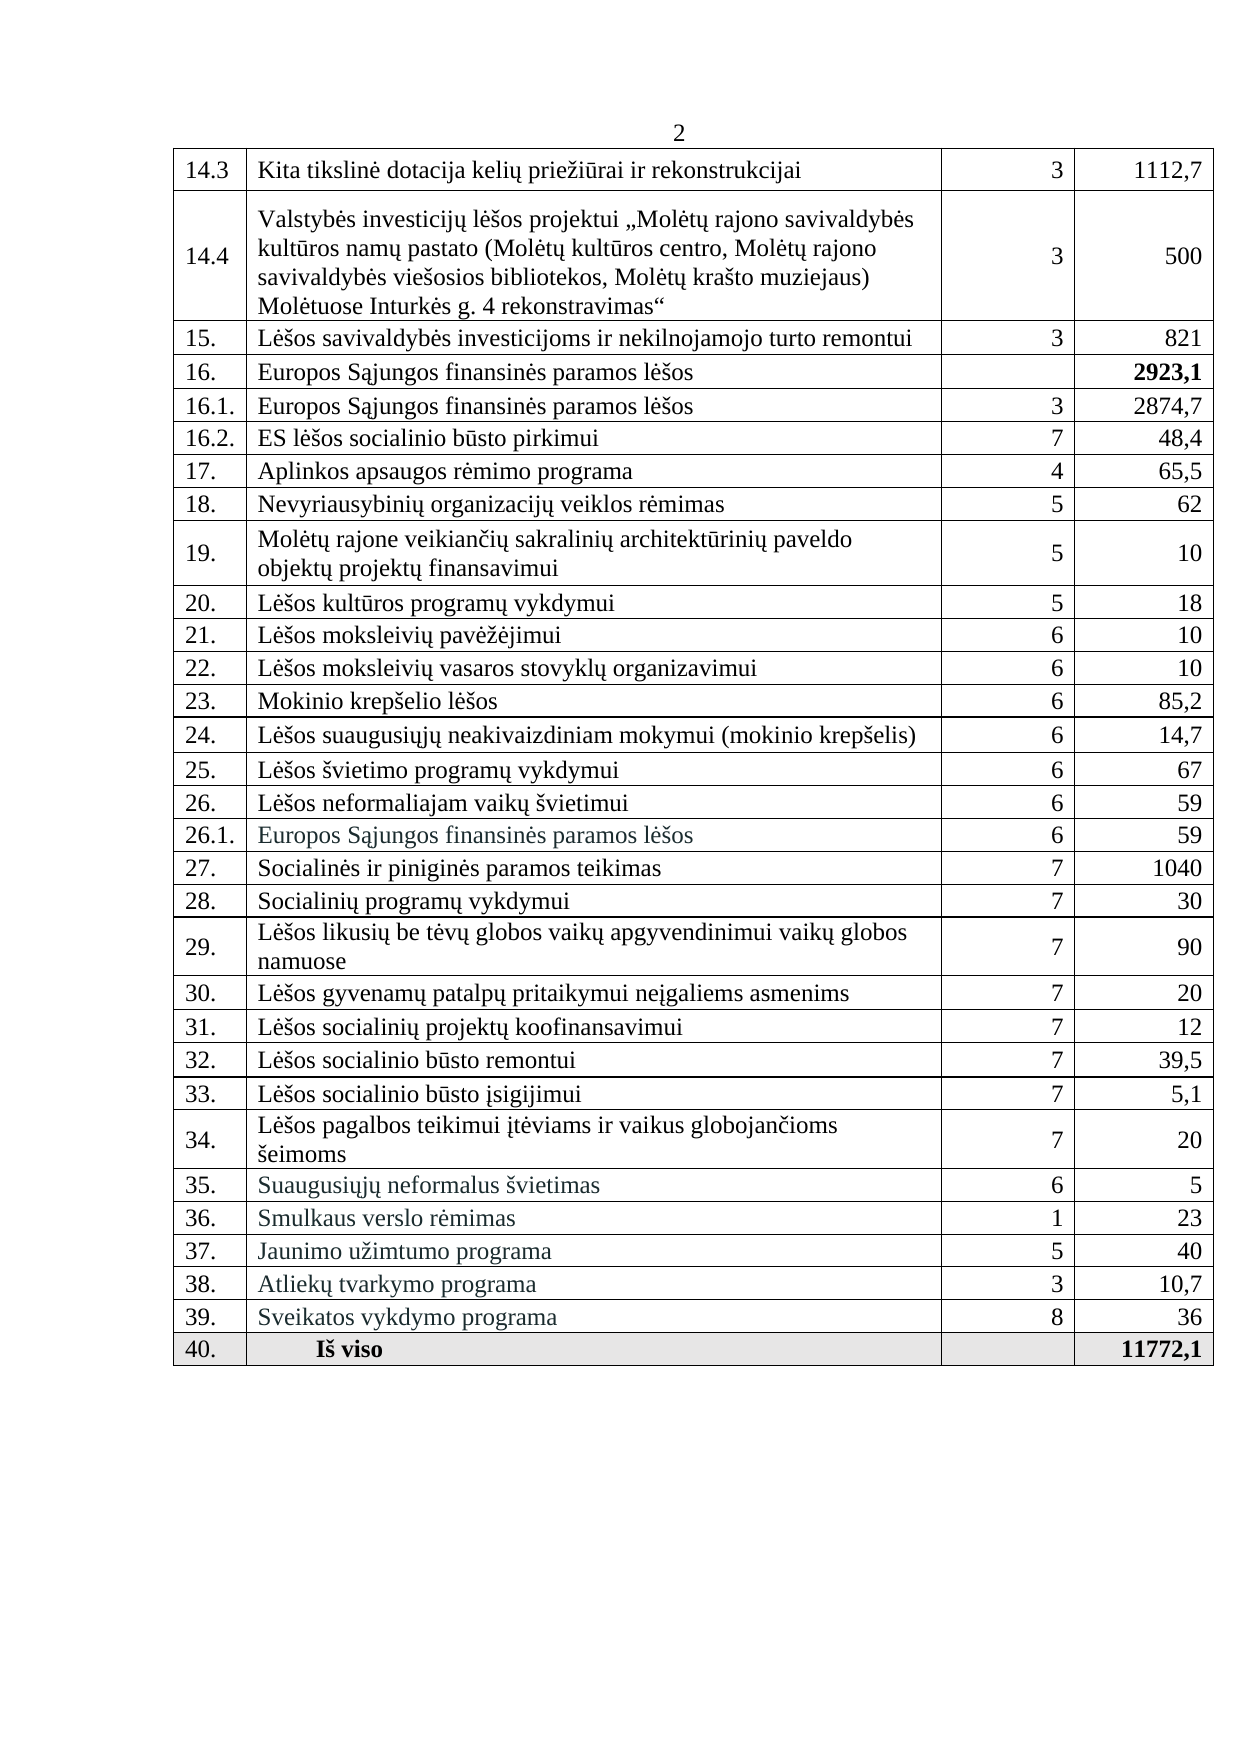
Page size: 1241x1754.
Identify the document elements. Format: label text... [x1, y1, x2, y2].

table_cell 11772,1 [1075, 1333, 1213, 1365]
table_cell 10 [1075, 521, 1213, 585]
table_cell Lėšos pagalbos teikimui įtėviams ir vaikus globojančioms šeimoms [247, 1110, 941, 1168]
table_cell 39. [174, 1300, 246, 1332]
table_cell 20 [1075, 1110, 1213, 1168]
table_cell 59 [1075, 786, 1213, 818]
table_cell Suaugusiųjų neformalus švietimas [247, 1169, 941, 1201]
table_cell Lėšos savivaldybės investicijoms ir nekilnojamojo turto remontui [247, 321, 941, 354]
table_cell Europos Sąjungos finansinės paramos lėšos [247, 389, 941, 421]
table_cell 35. [174, 1169, 246, 1201]
table_cell 37. [174, 1235, 246, 1266]
table_cell 20. [174, 586, 246, 618]
table_cell 7 [942, 1010, 1074, 1042]
table_cell 16. [174, 355, 246, 388]
table_cell 40 [1075, 1235, 1213, 1266]
table_cell 67 [1075, 753, 1213, 785]
table_cell 3 [942, 149, 1074, 190]
table_cell [942, 355, 1074, 388]
table_cell 6 [942, 753, 1074, 785]
table_cell Aplinkos apsaugos rėmimo programa [247, 455, 941, 487]
table_cell 6 [942, 819, 1074, 851]
table_cell 15. [174, 321, 246, 354]
table_cell 6 [942, 1169, 1074, 1201]
table_cell Socialinių programų vykdymui [247, 885, 941, 916]
table_cell 16.1. [174, 389, 246, 421]
table_cell 23. [174, 685, 246, 716]
table_cell 65,5 [1075, 455, 1213, 487]
table_cell 5 [942, 488, 1074, 519]
table_cell 31. [174, 1010, 246, 1042]
table_cell 25. [174, 753, 246, 785]
table_cell 17. [174, 455, 246, 487]
table_cell 38. [174, 1267, 246, 1299]
table_cell 26.1. [174, 819, 246, 851]
table_cell 3 [942, 1267, 1074, 1299]
table_cell Lėšos socialinio būsto įsigijimui [247, 1078, 941, 1109]
table_cell 85,2 [1075, 685, 1213, 716]
table_cell 3 [942, 321, 1074, 354]
table_cell 23 [1075, 1202, 1213, 1233]
table_cell 18. [174, 488, 246, 519]
table_cell Lėšos švietimo programų vykdymui [247, 753, 941, 785]
table_cell 10,7 [1075, 1267, 1213, 1299]
table_cell Atliekų tvarkymo programa [247, 1267, 941, 1299]
table_cell 24. [174, 718, 246, 752]
table_cell 22. [174, 652, 246, 683]
table_cell 39,5 [1075, 1043, 1213, 1076]
table_cell ES lėšos socialinio būsto pirkimui [247, 422, 941, 454]
table_cell 14.4 [174, 191, 246, 319]
table_cell Europos Sąjungos finansinės paramos lėšos [247, 355, 941, 388]
table_cell 12 [1075, 1010, 1213, 1042]
table_cell 4 [942, 455, 1074, 487]
table_cell 10 [1075, 652, 1213, 683]
table_cell 19. [174, 521, 246, 585]
table_cell 500 [1075, 191, 1213, 319]
table_cell 40. [174, 1333, 246, 1365]
table_cell 7 [942, 422, 1074, 454]
table_cell 2874,7 [1075, 389, 1213, 421]
table_cell 2923,1 [1075, 355, 1213, 388]
table_cell 6 [942, 619, 1074, 651]
table_cell 30. [174, 976, 246, 1009]
table_cell 1 [942, 1202, 1074, 1233]
table_cell 5 [942, 586, 1074, 618]
table_cell 90 [1075, 918, 1213, 975]
table_cell Lėšos socialinių projektų koofinansavimui [247, 1010, 941, 1042]
table_cell 7 [942, 1110, 1074, 1168]
table_cell 20 [1075, 976, 1213, 1009]
table_cell Valstybės investicijų lėšos projektui „Molėtų rajono savivaldybės kultūros namų pastato (Molėtų kultūros centro, Molėtų rajono savivaldybės viešosios bibliotekos, Molėtų krašto muziejaus) Molėtuose Inturkės g. 4 rekonstravimas“ [247, 191, 941, 319]
table_cell 36 [1075, 1300, 1213, 1332]
table_cell [942, 1333, 1074, 1365]
table_cell Lėšos likusių be tėvų globos vaikų apgyvendinimui vaikų globos namuose [247, 918, 941, 975]
table_cell 7 [942, 1043, 1074, 1076]
table_cell Kita tikslinė dotacija kelių priežiūrai ir rekonstrukcijai [247, 149, 941, 190]
table_cell 5 [1075, 1169, 1213, 1201]
table_cell 27. [174, 852, 246, 883]
table_cell 8 [942, 1300, 1074, 1332]
table_cell Lėšos moksleivių vasaros stovyklų organizavimui [247, 652, 941, 683]
table_cell 821 [1075, 321, 1213, 354]
table_cell Socialinės ir piniginės paramos teikimas [247, 852, 941, 883]
table_cell 1112,7 [1075, 149, 1213, 190]
table_cell 34. [174, 1110, 246, 1168]
table_cell 3 [942, 389, 1074, 421]
table_cell 33. [174, 1078, 246, 1109]
table_cell 7 [942, 852, 1074, 883]
table_cell 5 [942, 521, 1074, 585]
table_cell Mokinio krepšelio lėšos [247, 685, 941, 716]
table_cell 48,4 [1075, 422, 1213, 454]
table_cell 6 [942, 652, 1074, 683]
table_cell 7 [942, 976, 1074, 1009]
table_cell 32. [174, 1043, 246, 1076]
table_cell 29. [174, 918, 246, 975]
table_cell 30 [1075, 885, 1213, 916]
table_cell Nevyriausybinių organizacijų veiklos rėmimas [247, 488, 941, 519]
table_cell 18 [1075, 586, 1213, 618]
table_cell Molėtų rajone veikiančių sakralinių architektūrinių paveldo objektų projektų finansavimui [247, 521, 941, 585]
table_cell Iš viso [247, 1333, 941, 1365]
table_cell Sveikatos vykdymo programa [247, 1300, 941, 1332]
table_cell 1040 [1075, 852, 1213, 883]
table_cell 59 [1075, 819, 1213, 851]
table_cell 6 [942, 718, 1074, 752]
table_cell Smulkaus verslo rėmimas [247, 1202, 941, 1233]
table_cell 7 [942, 885, 1074, 916]
table_cell Lėšos neformaliajam vaikų švietimui [247, 786, 941, 818]
table_cell Lėšos kultūros programų vykdymui [247, 586, 941, 618]
table_cell 14.3 [174, 149, 246, 190]
table_cell 10 [1075, 619, 1213, 651]
table_cell Europos Sąjungos finansinės paramos lėšos [247, 819, 941, 851]
table_cell 7 [942, 918, 1074, 975]
table_cell Lėšos socialinio būsto remontui [247, 1043, 941, 1076]
table_cell 3 [942, 191, 1074, 319]
table_cell 21. [174, 619, 246, 651]
table_cell 36. [174, 1202, 246, 1233]
table_cell 26. [174, 786, 246, 818]
table_cell Jaunimo užimtumo programa [247, 1235, 941, 1266]
table_cell 28. [174, 885, 246, 916]
table_cell 7 [942, 1078, 1074, 1109]
table_cell 5 [942, 1235, 1074, 1266]
table_cell 6 [942, 786, 1074, 818]
table_cell Lėšos moksleivių pavėžėjimui [247, 619, 941, 651]
table_cell 6 [942, 685, 1074, 716]
table_cell 5,1 [1075, 1078, 1213, 1109]
table_cell 14,7 [1075, 718, 1213, 752]
table_cell Lėšos suaugusiųjų neakivaizdiniam mokymui (mokinio krepšelis) [247, 718, 941, 752]
table_cell Lėšos gyvenamų patalpų pritaikymui neįgaliems asmenims [247, 976, 941, 1009]
table_cell 62 [1075, 488, 1213, 519]
table_cell 16.2. [174, 422, 246, 454]
